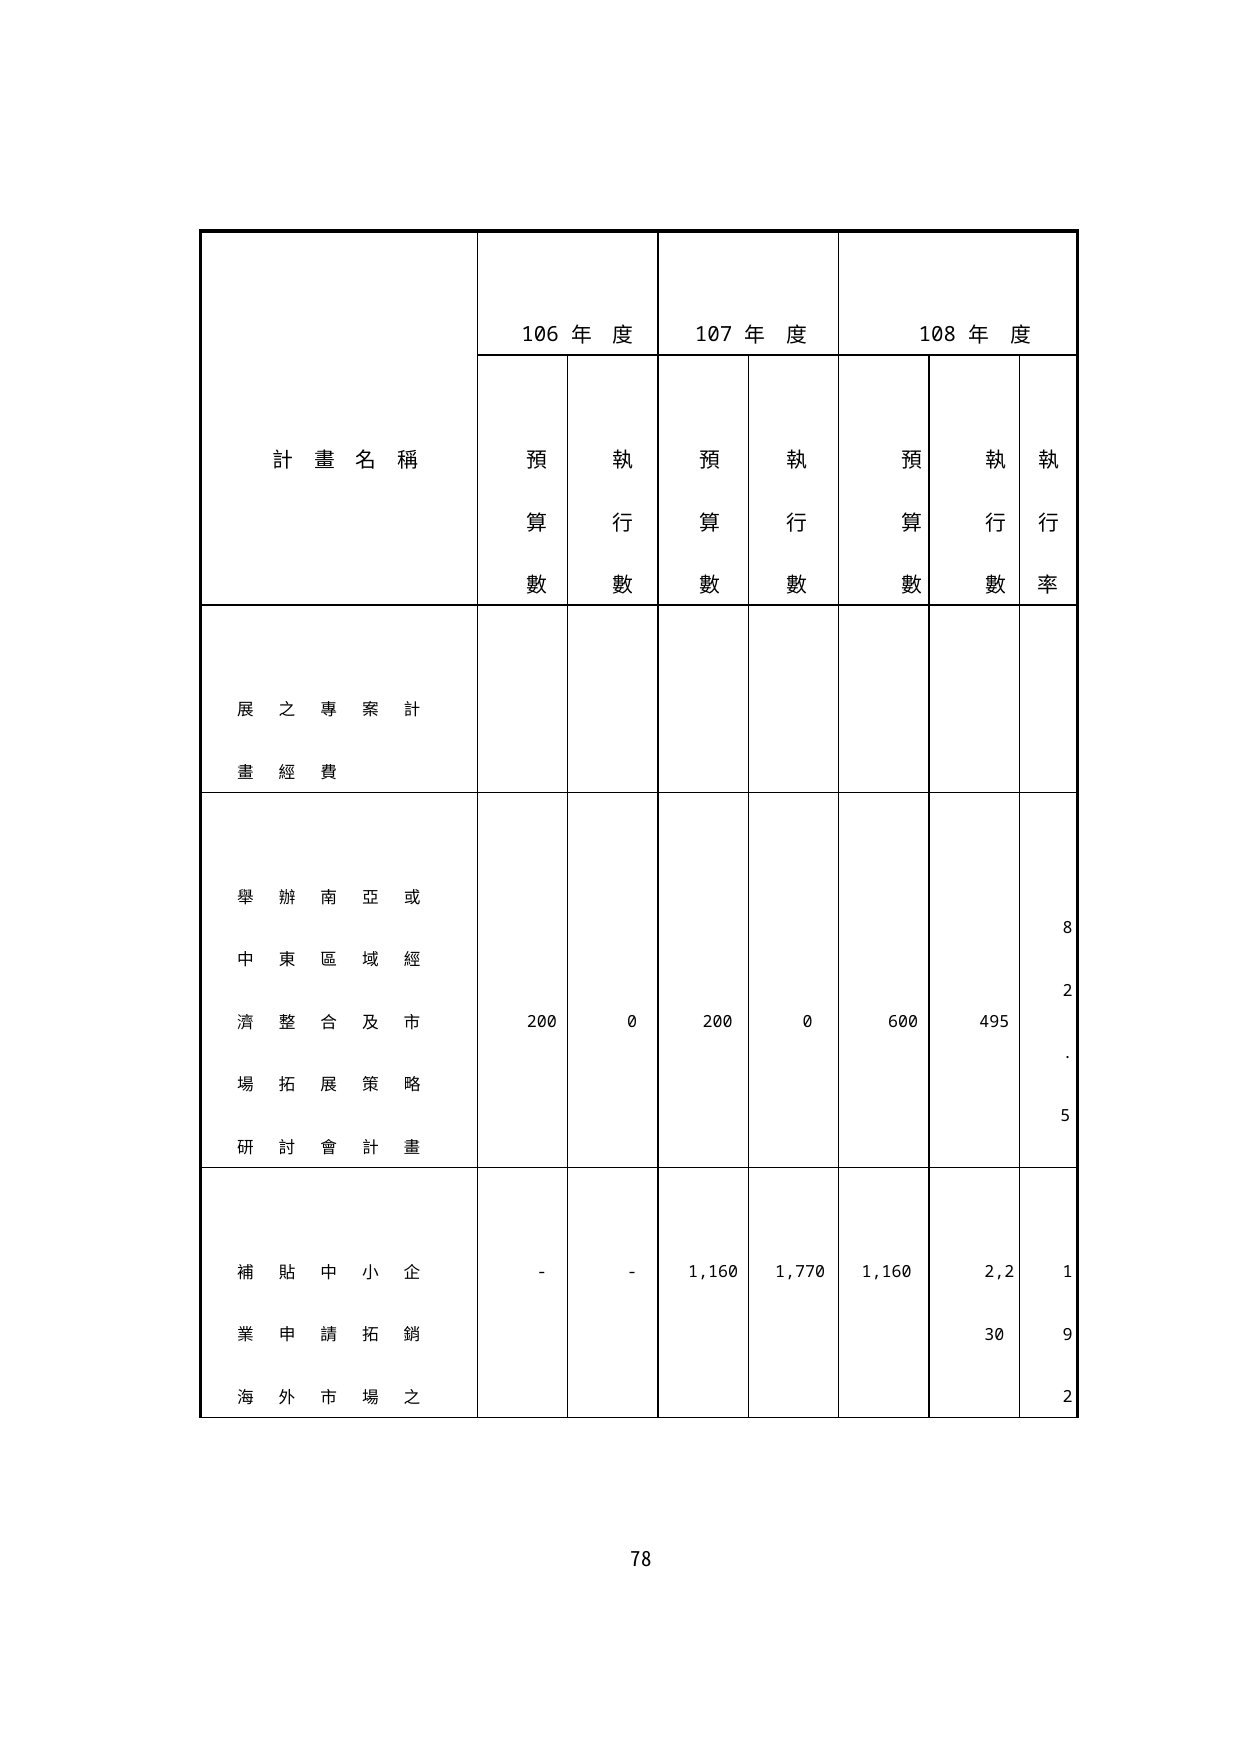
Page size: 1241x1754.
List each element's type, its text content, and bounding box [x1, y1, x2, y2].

table_cell - [930, 606, 1019, 792]
table_cell [568, 606, 657, 792]
table_cell 執行率 [1020, 356, 1076, 604]
table_cell [478, 606, 567, 792]
table_cell - [1020, 606, 1076, 792]
table_cell 2,230 [930, 1168, 1019, 1417]
table_cell - [568, 1168, 657, 1417]
table_cell 1,160 [659, 1168, 748, 1417]
table_cell 200 [478, 793, 567, 1167]
table_cell 預算數 [478, 356, 567, 604]
table_header 106年度 [478, 233, 657, 354]
table_cell - [839, 606, 928, 792]
table_header 107年度 [659, 233, 838, 354]
table_cell 舉辦南亞或中東區域經濟整合及市場拓展策略研討會計畫 [202, 793, 477, 1167]
table_cell 預算數 [839, 356, 928, 604]
table_cell 82.5 [1020, 793, 1076, 1167]
table_cell 補貼中小企業申請拓銷海外市場之 [202, 1168, 477, 1417]
table_cell 0 [568, 793, 657, 1167]
table_cell 展之專案計畫經費 [202, 606, 477, 792]
table_cell 192 [1020, 1168, 1076, 1417]
table_cell - [749, 606, 838, 792]
table_cell 600 [839, 793, 928, 1167]
table_cell 1,770 [749, 1168, 838, 1417]
table_cell 預算數 [659, 356, 748, 604]
table_cell 495 [930, 793, 1019, 1167]
table_header 計畫名稱 [202, 233, 477, 604]
table_header 108年度 [839, 233, 1076, 354]
table_cell 0 [749, 793, 838, 1167]
table_cell 200 [659, 793, 748, 1167]
table_cell - [659, 606, 748, 792]
table_cell 執行數 [568, 356, 657, 604]
table_cell 執行數 [930, 356, 1019, 604]
table_cell 執行數 [749, 356, 838, 604]
table_cell - [478, 1168, 567, 1417]
table_cell 1,160 [839, 1168, 928, 1417]
